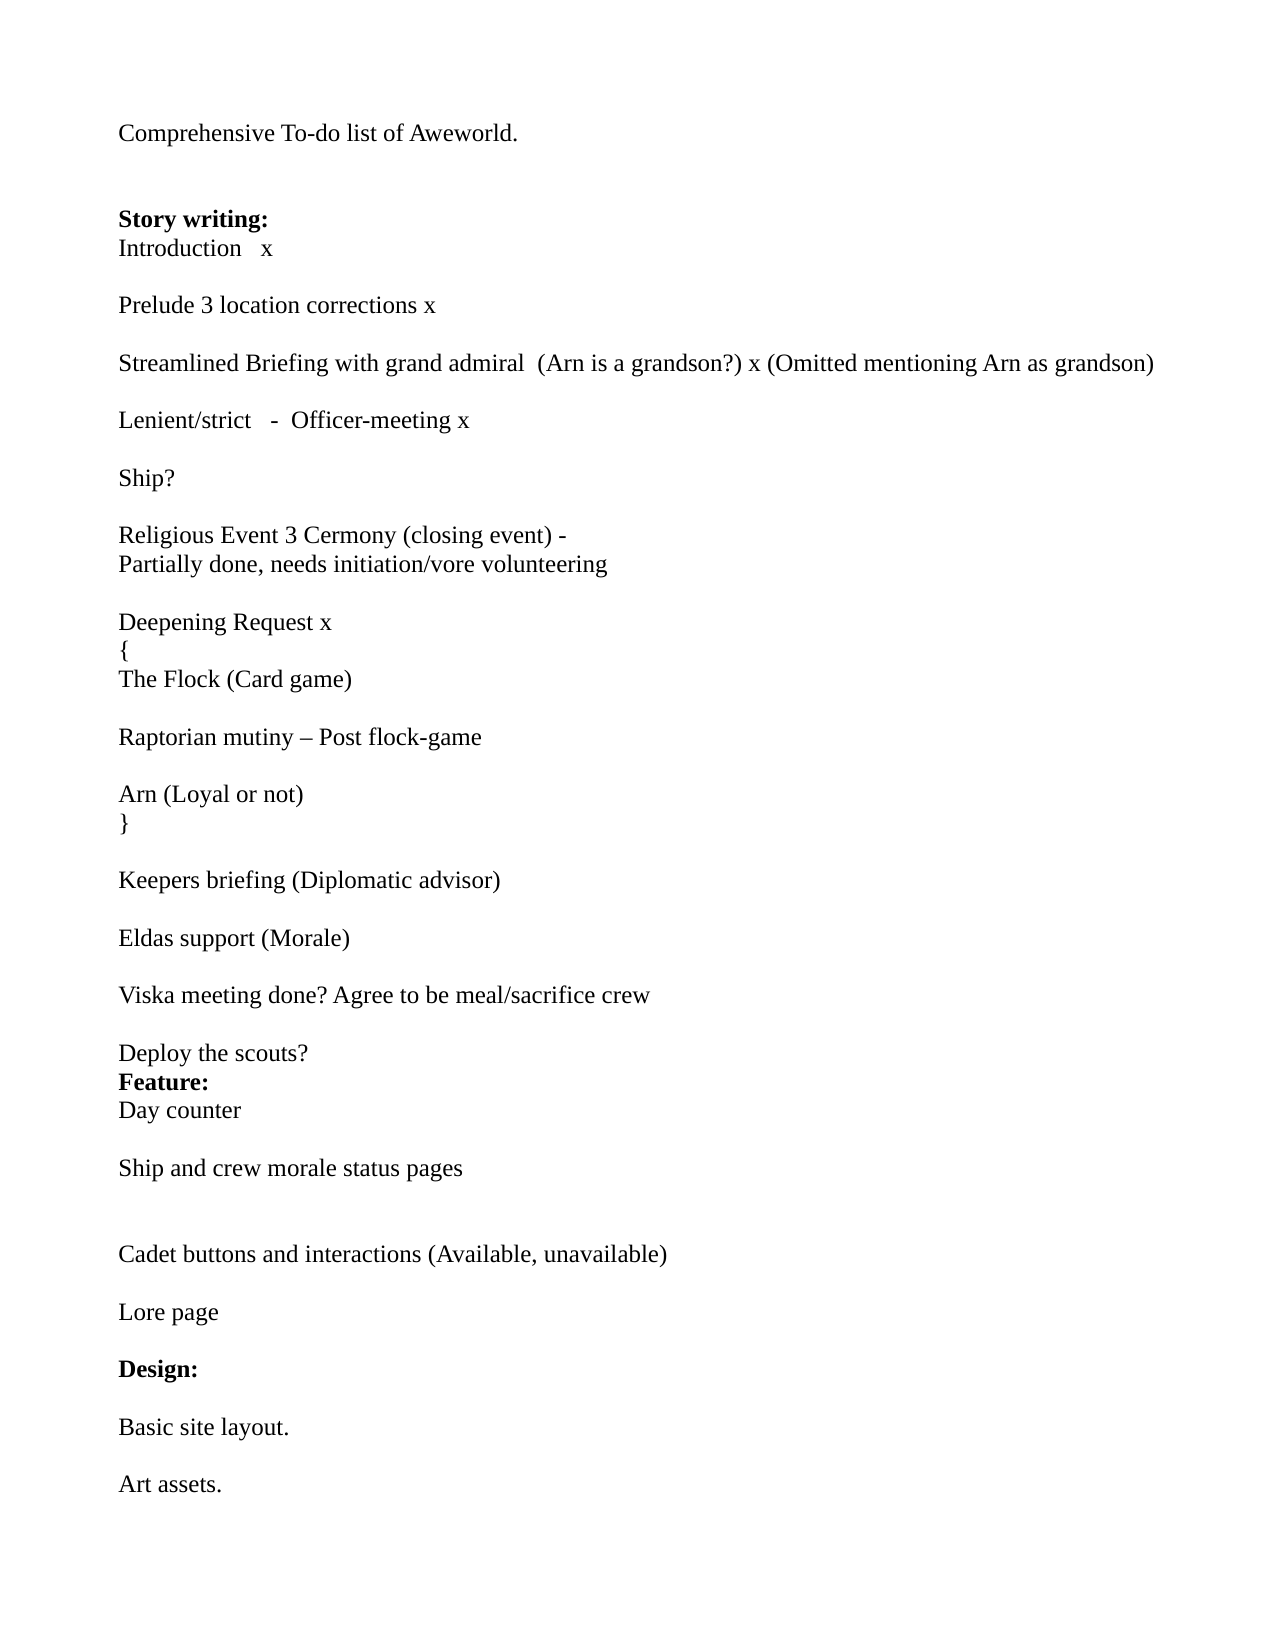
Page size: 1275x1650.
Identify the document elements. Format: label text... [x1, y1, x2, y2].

text Eldas support (Morale) [118, 923, 1157, 952]
text Arn (Loyal or not) [118, 779, 1157, 808]
text Prelude 3 location corrections x [118, 291, 1157, 319]
text Deploy the scouts? [118, 1038, 1157, 1067]
text Cadet buttons and interactions (Available, unavailable) [118, 1239, 1157, 1268]
text Viska meeting done? Agree to be meal/sacrifice crew [118, 981, 1157, 1009]
text Partially done, needs initiation/vore volunteering [118, 549, 1157, 578]
text Ship and crew morale status pages [118, 1153, 1157, 1182]
text Basic site layout. [118, 1412, 1157, 1441]
text Ship? [118, 463, 1157, 492]
text { [118, 636, 1157, 664]
text Religious Event 3 Cermony (closing event) - [118, 521, 1157, 549]
text Keepers briefing (Diplomatic advisor) [118, 866, 1157, 894]
text The Flock (Card game) [118, 664, 1157, 693]
text Day counter [118, 1096, 1157, 1124]
text Story writing: [118, 204, 1157, 233]
text Lore page [118, 1297, 1157, 1326]
text Introduction x [118, 233, 1157, 262]
text Raptorian mutiny – Post flock-game [118, 722, 1157, 751]
text Feature: [118, 1067, 1157, 1096]
text Lenient/strict - Officer-meeting x [118, 406, 1157, 434]
text } [118, 808, 1157, 837]
text Design: [118, 1354, 1157, 1383]
text Deepening Request x [118, 607, 1157, 636]
text Streamlined Briefing with grand admiral (Arn is a grandson?) x (Omitted mentioning Arn as grandson) [118, 348, 1157, 377]
text Comprehensive To-do list of Aweworld. [118, 118, 1157, 147]
text Art assets. [118, 1469, 1157, 1498]
